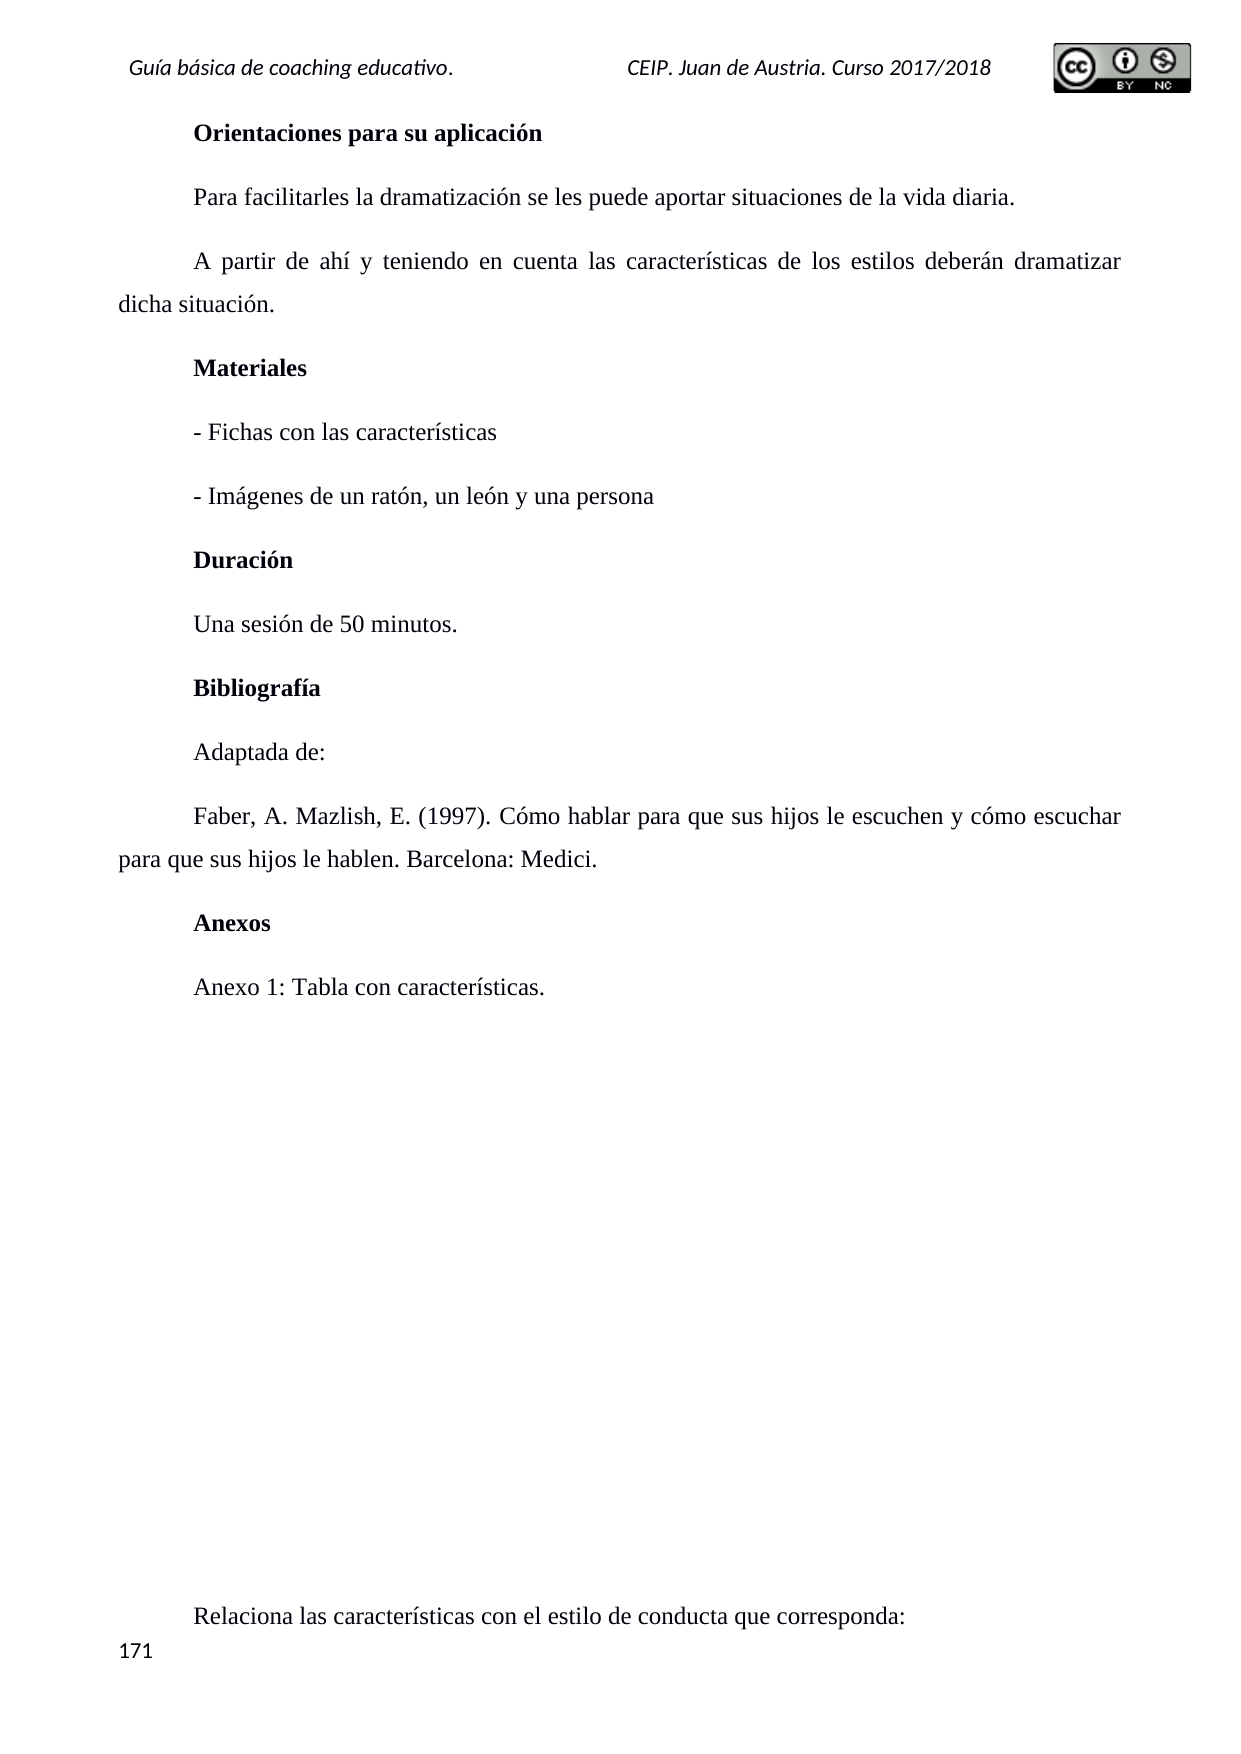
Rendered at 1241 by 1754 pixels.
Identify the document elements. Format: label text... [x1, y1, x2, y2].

text Materiales [118, 353, 1122, 382]
text Relaciona las características con el estilo de conducta que corresponda: [118, 1601, 1122, 1630]
text Duración [118, 545, 1122, 574]
text - Imágenes de un ratón, un león y una persona [118, 481, 1122, 510]
picture [1053, 43, 1192, 93]
text Una sesión de 50 minutos. [118, 609, 1122, 638]
text Orientaciones para su aplicación [118, 118, 1122, 147]
text Anexo 1: Tabla con características. [118, 972, 1122, 1001]
text Adaptada de: [118, 737, 1122, 766]
text Para facilitarles la dramatización se les puede aportar situaciones de la vida diaria. [118, 182, 1122, 211]
text A partir de ahí y teniendo en cuenta las características de los estilos deberán dramatizar dicha situación. [118, 246, 1122, 318]
text Faber, A. Mazlish, E. (1997). Cómo hablar para que sus hijos le escuchen y cómo escuchar para que sus hijos le hablen. Barcelona: Medici. [118, 801, 1122, 873]
text Bibliografía [118, 673, 1122, 702]
text Anexos [118, 908, 1122, 937]
text - Fichas con las características [118, 417, 1122, 446]
